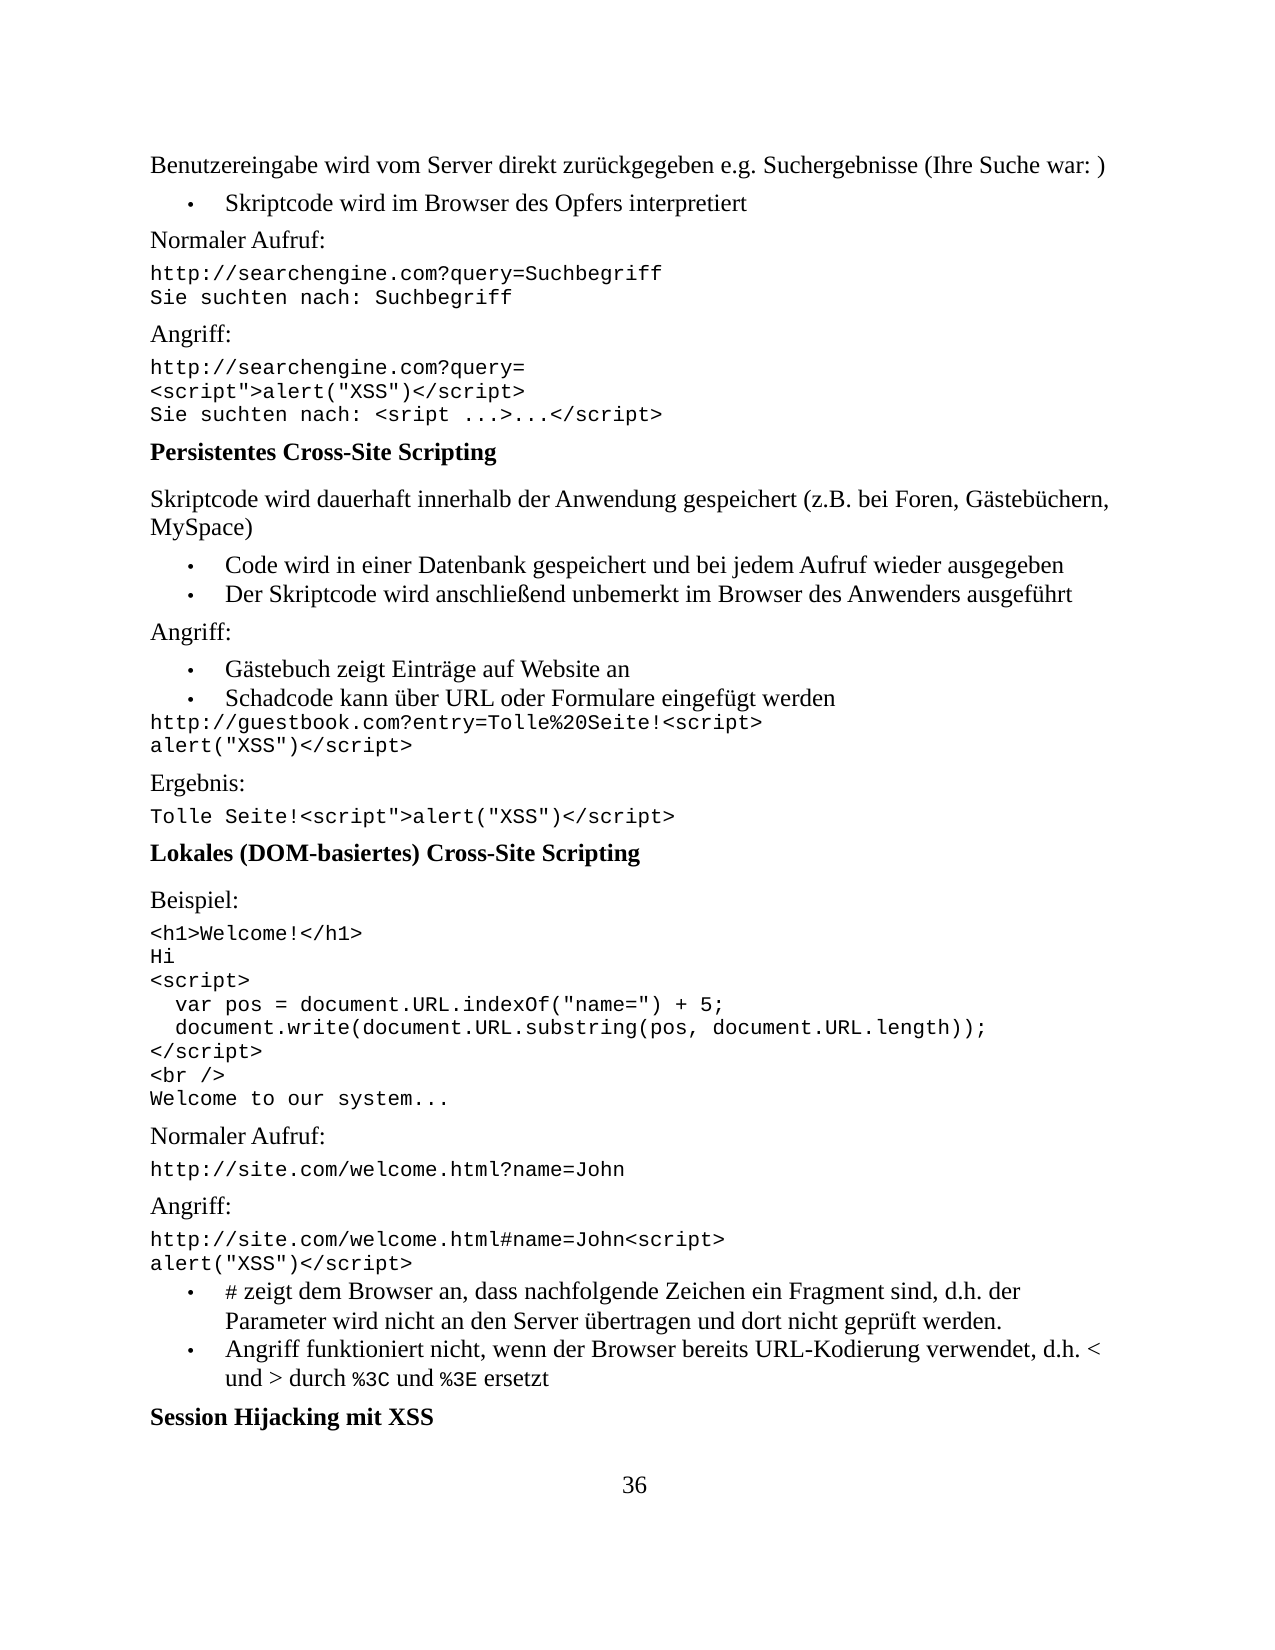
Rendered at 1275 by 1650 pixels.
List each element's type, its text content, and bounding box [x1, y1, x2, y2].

text Sie suchten nach: Suchbegriff [150, 287, 1125, 310]
text Angriff: [150, 617, 1125, 645]
text Session Hijacking mit XSS [150, 1402, 1125, 1431]
text Normaler Aufruf: [150, 1121, 1125, 1149]
text http://guestbook.com?entry=Tolle%20Seite!<script> [150, 712, 1125, 735]
list Skriptcode wird im Browser des Opfers interpretiert [187, 188, 1125, 216]
text <script> [150, 970, 1125, 994]
text http://site.com/welcome.html#name=John<script> [150, 1229, 1125, 1252]
list # zeigt dem Browser an, dass nachfolgende Zeichen ein Fragment sind, d.h. der Parameter wird nicht an den Server übertragen und dort nicht geprüft werden. [187, 1276, 1125, 1334]
text var pos = document.URL.indexOf("name=") + 5; [150, 994, 1125, 1017]
text alert("XSS")</script> [150, 735, 1125, 759]
text Persistentes Cross-Site Scripting [150, 437, 1125, 466]
text <br /> [150, 1064, 1125, 1088]
text http://searchengine.com?query= [150, 357, 1125, 381]
text Beispiel: [150, 885, 1125, 914]
text Tolle Seite!<script">alert("XSS")</script> [150, 806, 1125, 829]
text alert("XSS")</script> [150, 1252, 1125, 1276]
text Angriff: [150, 319, 1125, 348]
list Angriff funktioniert nicht, wenn der Browser bereits URL-Kodierung verwendet, d.h. < und > durch %3C und %3E ersetzt [187, 1334, 1125, 1393]
text Sie suchten nach: <sript ...>...</script> [150, 404, 1125, 428]
text <script">alert("XSS")</script> [150, 381, 1125, 404]
text Welcome to our system... [150, 1088, 1125, 1112]
text Hi [150, 946, 1125, 970]
text http://searchengine.com?query=Suchbegriff [150, 263, 1125, 287]
text Lokales (DOM-basiertes) Cross-Site Scripting [150, 838, 1125, 867]
text </script> [150, 1041, 1125, 1064]
text http://site.com/welcome.html?name=John [150, 1158, 1125, 1182]
text document.write(document.URL.substring(pos, document.URL.length)); [150, 1017, 1125, 1041]
list Der Skriptcode wird anschließend unbemerkt im Browser des Anwenders ausgeführt [187, 579, 1125, 608]
text Normaler Aufruf: [150, 225, 1125, 254]
text Skriptcode wird dauerhaft innerhalb der Anwendung gespeichert (z.B. bei Foren, Gästebüchern, MySpace) [150, 484, 1125, 541]
list Gästebuch zeigt Einträge auf Website an [187, 654, 1125, 683]
text <h1>Welcome!</h1> [150, 923, 1125, 946]
text Benutzereingabe wird vom Server direkt zurückgegeben e.g. Suchergebnisse (Ihre Suche war: ) [150, 150, 1125, 179]
text Angriff: [150, 1191, 1125, 1220]
text Ergebnis: [150, 768, 1125, 797]
list Schadcode kann über URL oder Formulare eingefügt werden [187, 683, 1125, 712]
list Code wird in einer Datenbank gespeichert und bei jedem Aufruf wieder ausgegeben [187, 550, 1125, 579]
